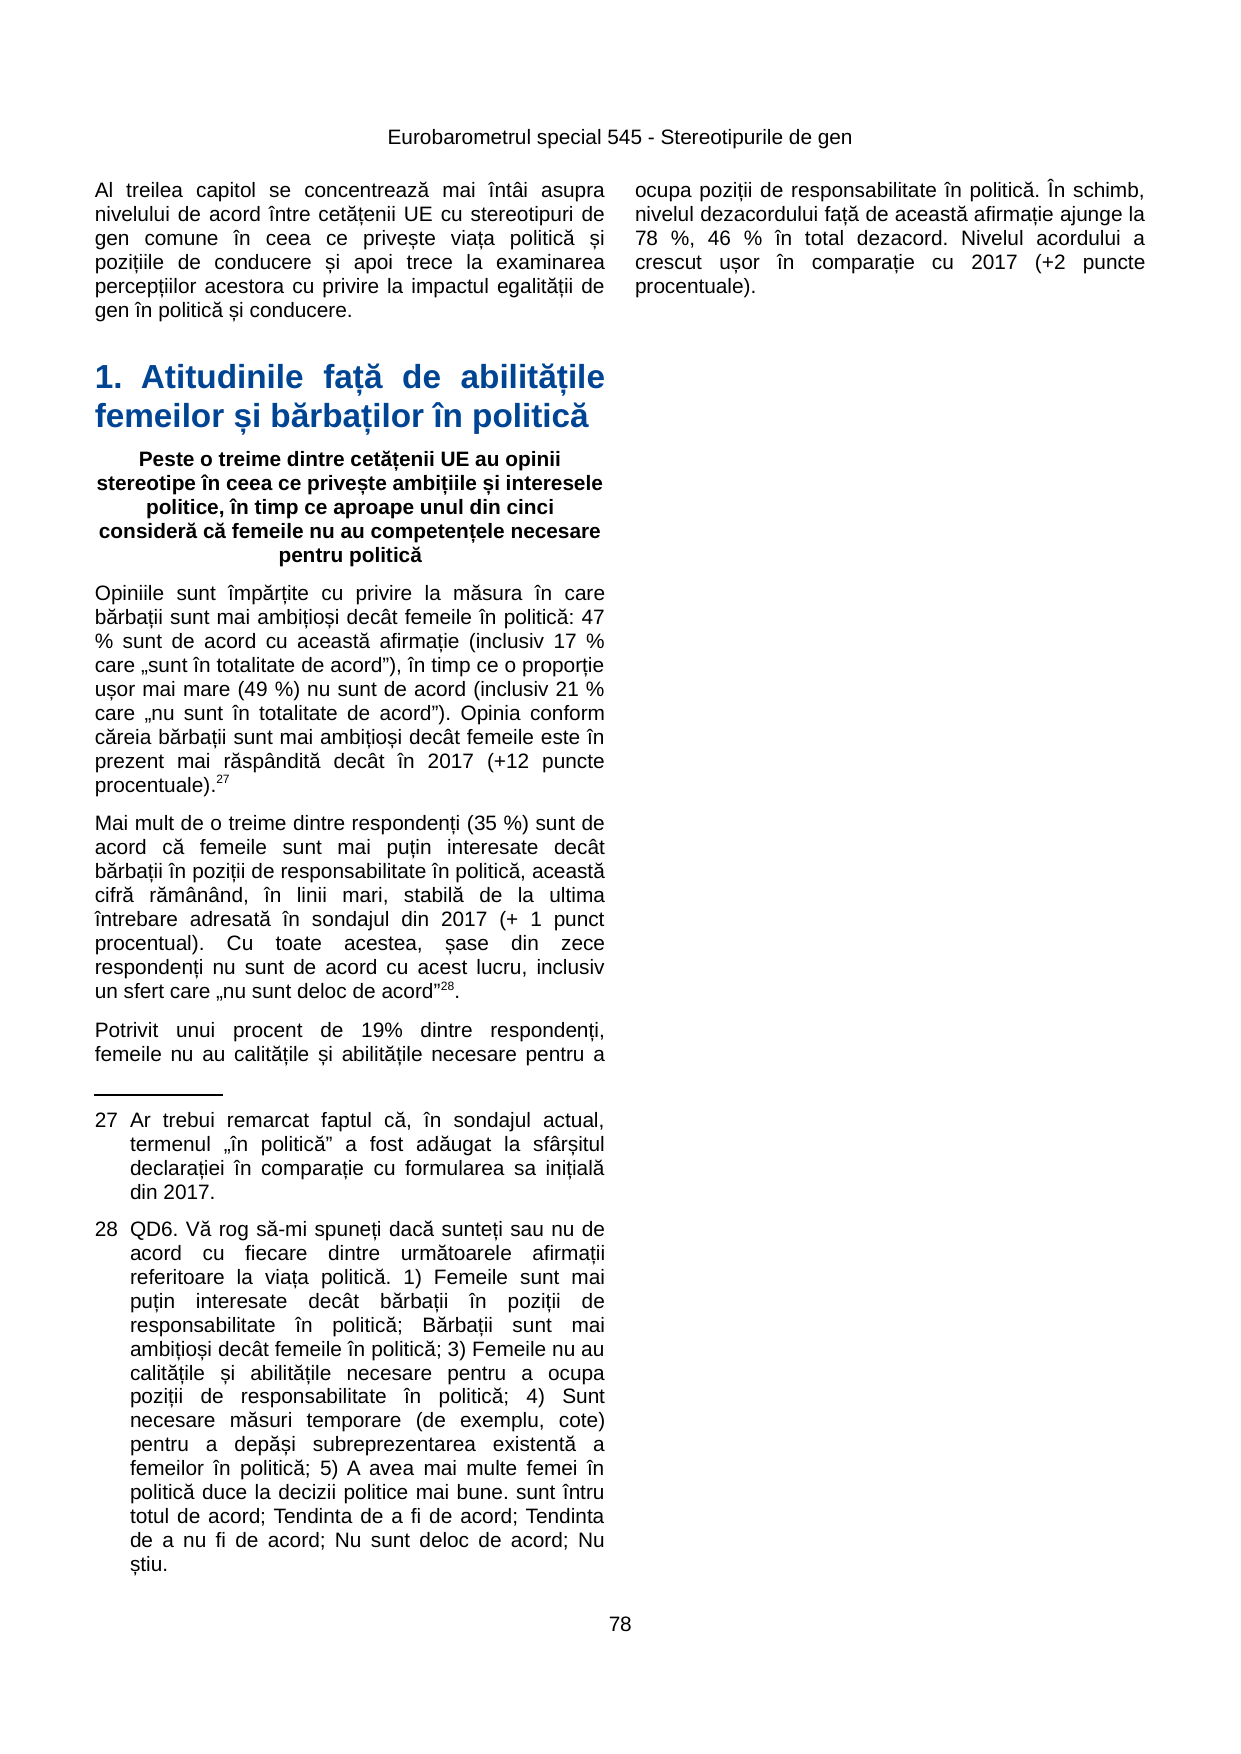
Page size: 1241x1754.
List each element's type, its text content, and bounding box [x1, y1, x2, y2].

text ocupa poziții de responsabilitate în politică. În schimb, nivelul dezacordului față de această afirmație ajunge la 78 %, 46 % în total dezacord. Nivelul acordului a crescut ușor în comparație cu 2017 (+2 puncte procentuale). [635, 178, 1146, 298]
subtitle 1. Atitudinile față de abilitățile femeilor și bărbaților în politică [94, 357, 605, 434]
text Peste o treime dintre cetățenii UE au opinii stereotipe în ceea ce privește ambițiile și interesele politice, în timp ce aproape unul din cinci consideră că femeile nu au competențele necesare pentru politică [94, 447, 605, 566]
text Opiniile sunt împărțite cu privire la măsura în care bărbații sunt mai ambițioși decât femeile în politică: 47 % sunt de acord cu această afirmație (inclusiv 17 % care „sunt în totalitate de acord”), în timp ce o proporție ușor mai mare (49 %) nu sunt de acord (inclusiv 21 % care „nu sunt în totalitate de acord”). Opinia conform căreia bărbații sunt mai ambițioși decât femeile este în prezent mai răspândită decât în 2017 (+12 puncte procentuale). [94, 581, 605, 797]
text Mai mult de o treime dintre respondenți (35 %) sunt de acord că femeile sunt mai puțin interesate decât bărbații în poziții de responsabilitate în politică, această cifră rămânând, în linii mari, stabilă de la ultima întrebare adresată în sondajul din 2017 (+ 1 punct procentual). Cu toate acestea, șase din zece respondenți nu sunt de acord cu acest lucru, inclusiv un sfert care „nu sunt deloc de acord”. [94, 811, 605, 1003]
text Ar trebui remarcat faptul că, în sondajul actual, termenul „în politică” a fost adăugat la sfârșitul declarației în comparație cu formularea sa inițială din 2017. [94, 1108, 605, 1204]
text Potrivit unui procent de 19% dintre respondenți, femeile nu au calitățile și abilitățile necesare pentru a [94, 1017, 605, 1065]
text Al treilea capitol se concentrează mai întâi asupra nivelului de acord între cetățenii UE cu stereotipuri de gen comune în ceea ce privește viața politică și pozițiile de conducere și apoi trece la examinarea percepțiilor acestora cu privire la impactul egalității de gen în politică și conducere. [94, 178, 605, 322]
text QD6. Vă rog să-mi spuneți dacă sunteți sau nu de acord cu fiecare dintre următoarele afirmații referitoare la viața politică. 1) Femeile sunt mai puțin interesate decât bărbații în poziții de responsabilitate în politică; Bărbații sunt mai ambițioși decât femeile în politică; 3) Femeile nu au calitățile și abilitățile necesare pentru a ocupa poziții de responsabilitate în politică; 4) Sunt necesare măsuri temporare (de exemplu, cote) pentru a depăși subreprezentarea existentă a femeilor în politică; 5) A avea mai multe femei în politică duce la decizii politice mai bune. sunt întru totul de acord; Tendinta de a fi de acord; Tendinta de a nu fi de acord; Nu sunt deloc de acord; Nu știu. [94, 1217, 605, 1576]
